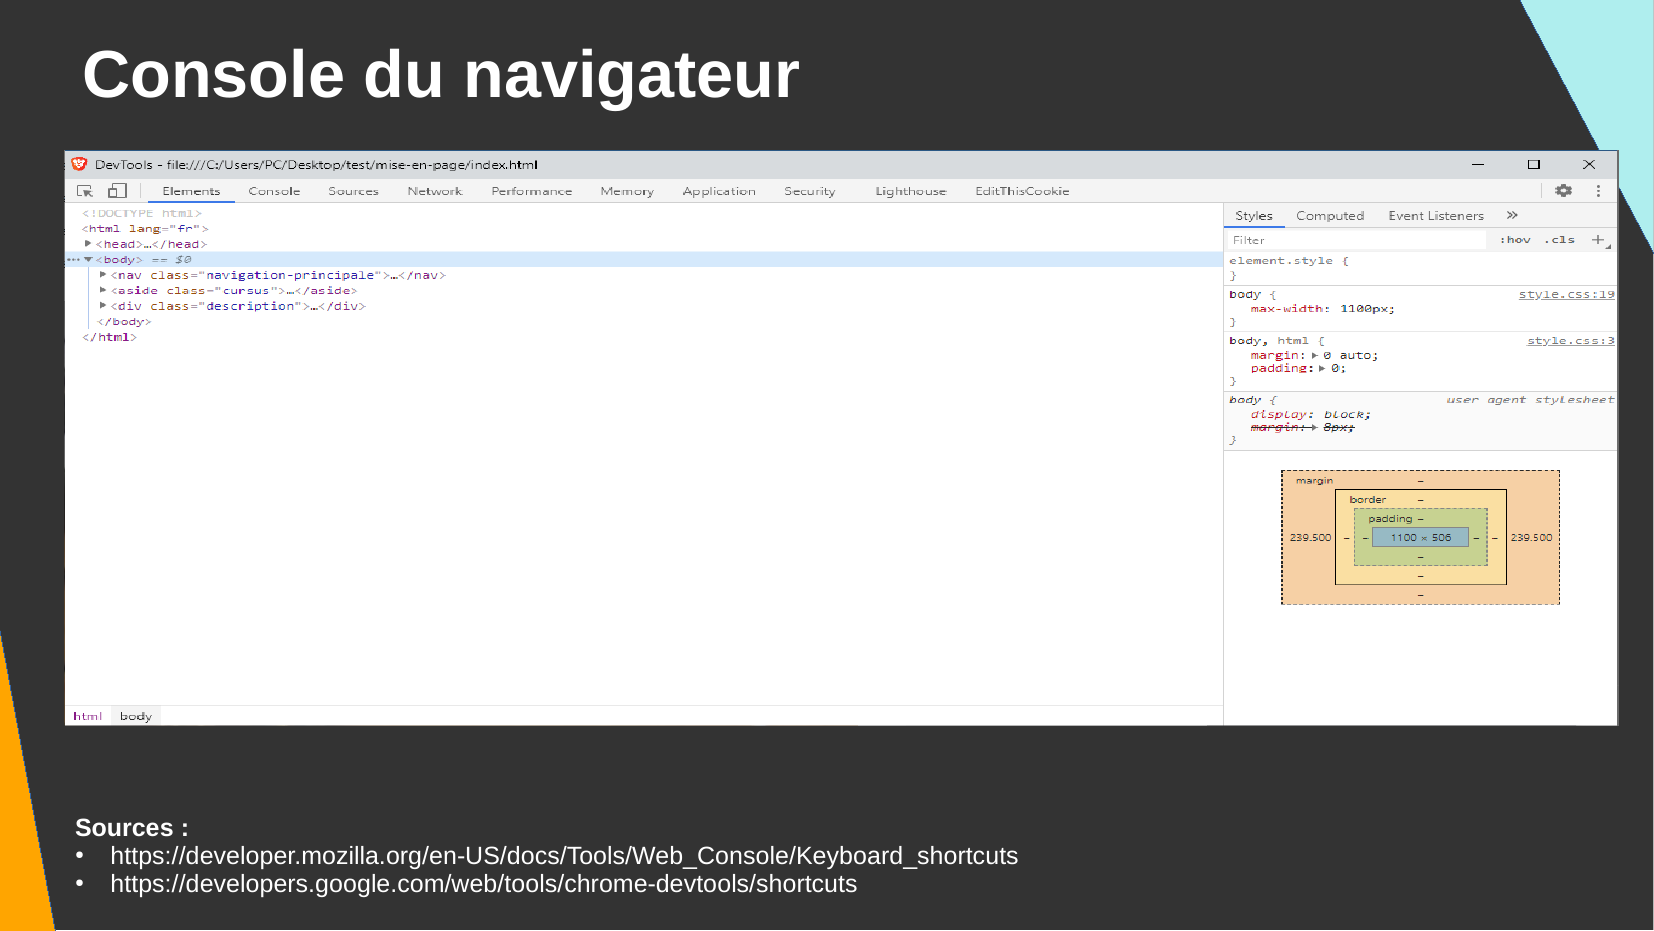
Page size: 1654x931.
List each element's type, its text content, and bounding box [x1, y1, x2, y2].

title Console du navigateur [82, 37, 1571, 114]
text_box [1520, 0, 1654, 254]
text_box [0, 630, 56, 931]
text_box Sources : https://developer.mozilla.org/en-US/docs/Tools/Web_Console/Keyboard_shortcuts https://developers.google.com/web/tools/chrome-devtools/shortcuts [60, 806, 1546, 906]
picture [64, 150, 1619, 726]
